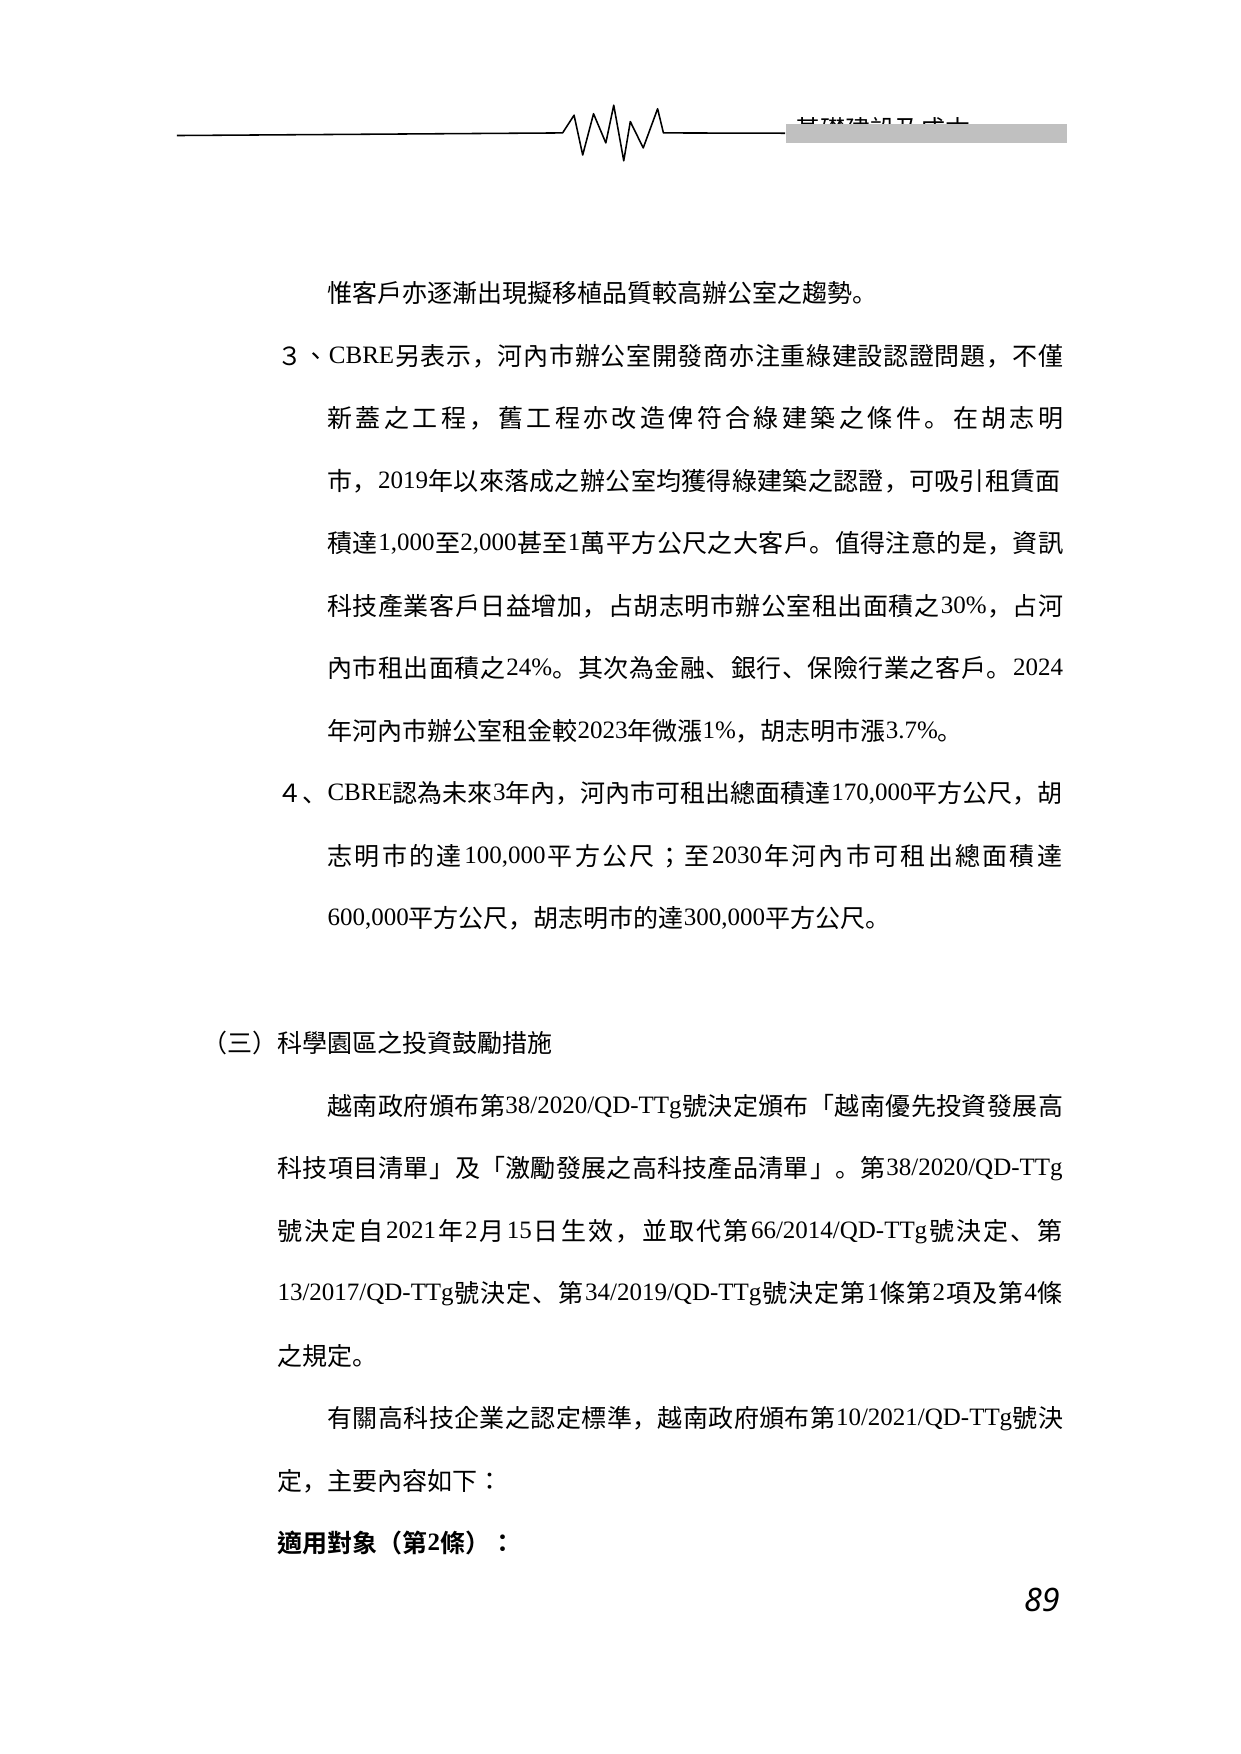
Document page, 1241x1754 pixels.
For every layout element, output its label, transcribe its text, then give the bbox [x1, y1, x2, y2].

text 有關高科技企業之認定標準，越南政府頒布第10/2021/QD-TTg號決定，主要內容如下： [277, 1375, 1063, 1500]
text ４、CBRE認為未來3年內，河內市可租出總面積達170,000平方公尺，胡志明市的達100,000平方公尺；至2030年河內市可租出總面積達600,000平方公尺，胡志明市的達300,000平方公尺。 [277, 750, 1063, 938]
text （三）科學園區之投資鼓勵措施 [202, 1000, 1063, 1063]
text 適用對象（第2條）： [202, 1500, 1063, 1563]
text ３、CBRE另表示，河內市辦公室開發商亦注重綠建設認證問題，不僅新蓋之工程，舊工程亦改造俾符合綠建築之條件。在胡志明市，2019年以來落成之辦公室均獲得綠建築之認證，可吸引租賃面積達1,000至2,000甚至1萬平方公尺之大客戶。值得注意的是，資訊科技產業客戶日益增加，占胡志明市辦公室租出面積之30%，占河內市租出面積之24%。其次為金融、銀行、保險行業之客戶。2024年河內市辦公室租金較2023年微漲1%，胡志明市漲3.7%。 [277, 313, 1063, 750]
text 越南政府頒布第38/2020/QD-TTg號決定頒布「越南優先投資發展高科技項目清單」及「激勵發展之高科技產品清單」。第38/2020/QD-TTg號決定自2021年2月15日生效，並取代第66/2014/QD-TTg號決定、第13/2017/QD-TTg號決定、第34/2019/QD-TTg號決定第1條第2項及第4條之規定。 [277, 1063, 1063, 1375]
text 惟客戶亦逐漸出現擬移植品質較高辦公室之趨勢。 [277, 250, 1063, 313]
